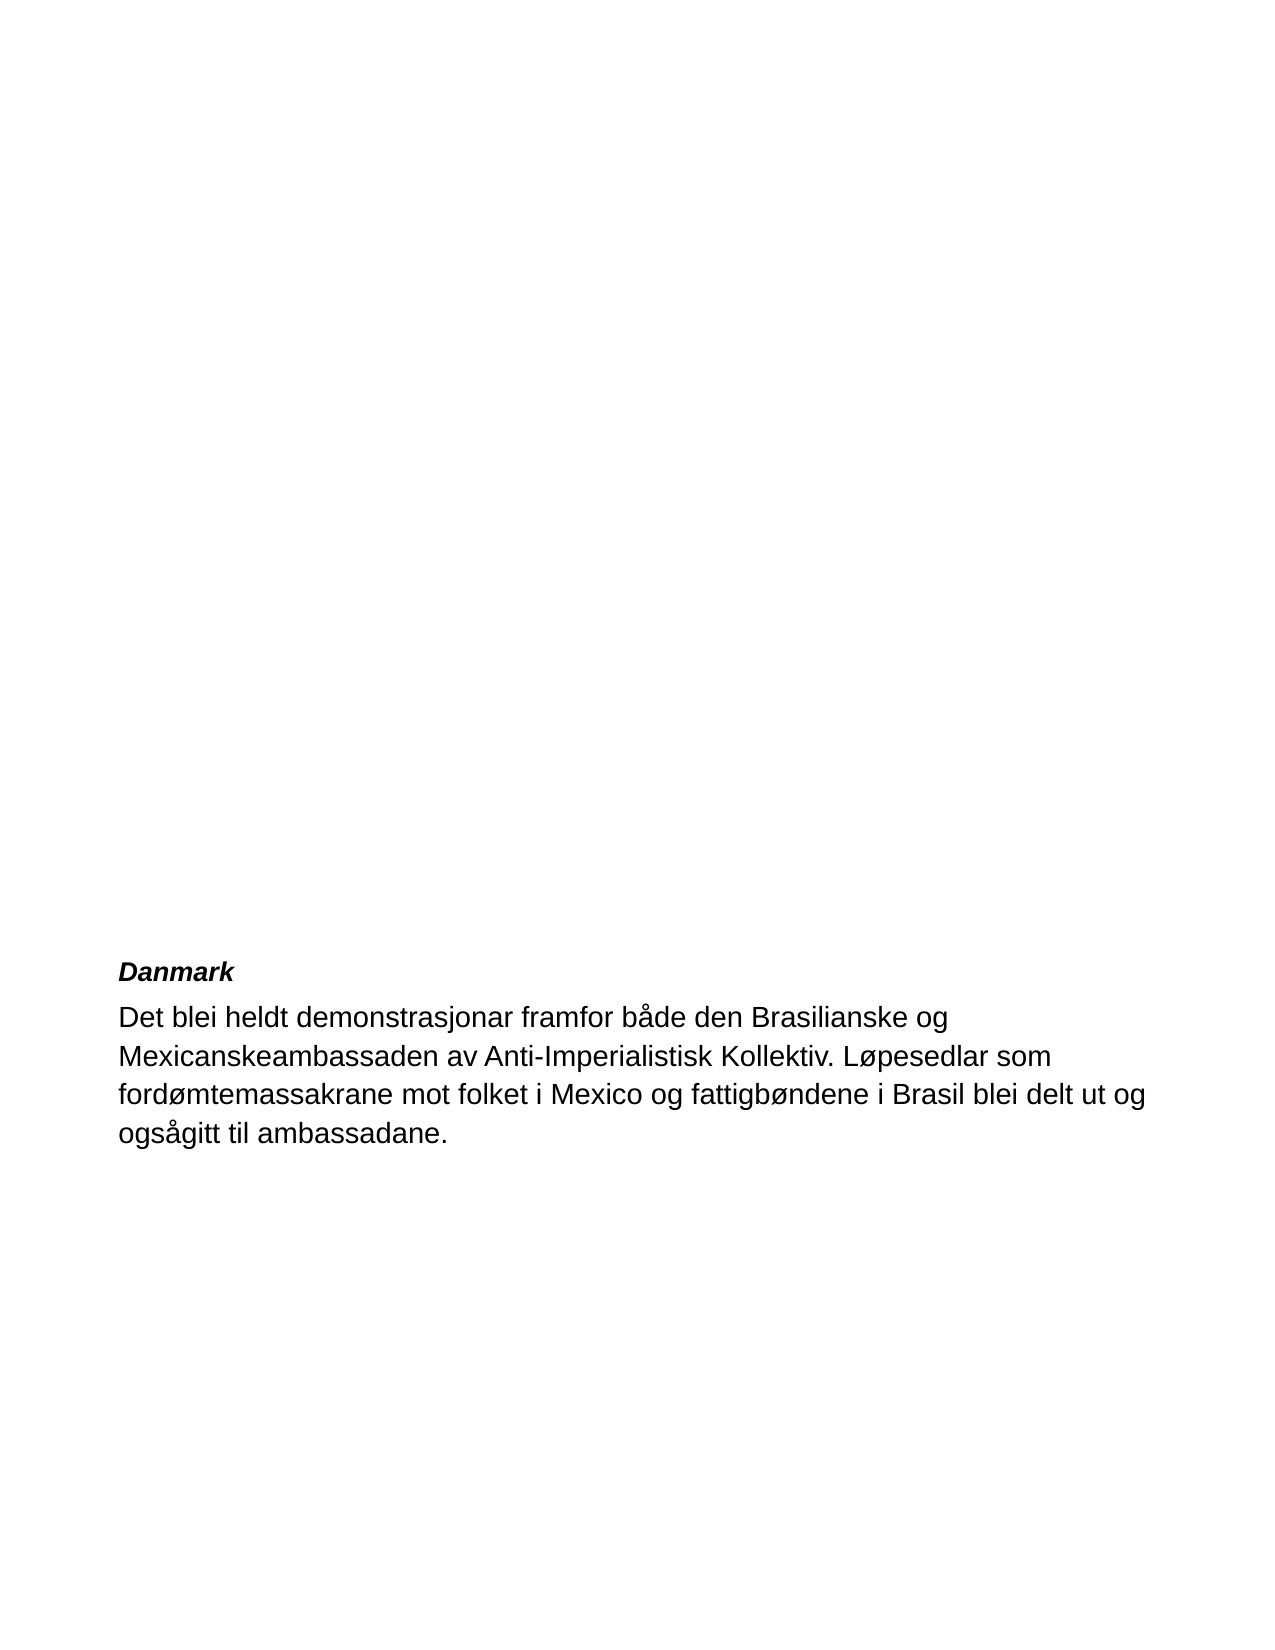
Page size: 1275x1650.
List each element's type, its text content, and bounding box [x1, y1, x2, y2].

text Det blei heldt demonstrasjonar framfor både den Brasilianske og Mexicanskeambassaden av Anti-Imperialistisk Kollektiv. Løpesedlar som fordømtemassakrane mot folket i Mexico og fattigbøndene i Brasil blei delt ut og ogsågitt til ambassadane. [118, 1000, 1157, 1149]
subtitle Danmark [118, 956, 1157, 988]
